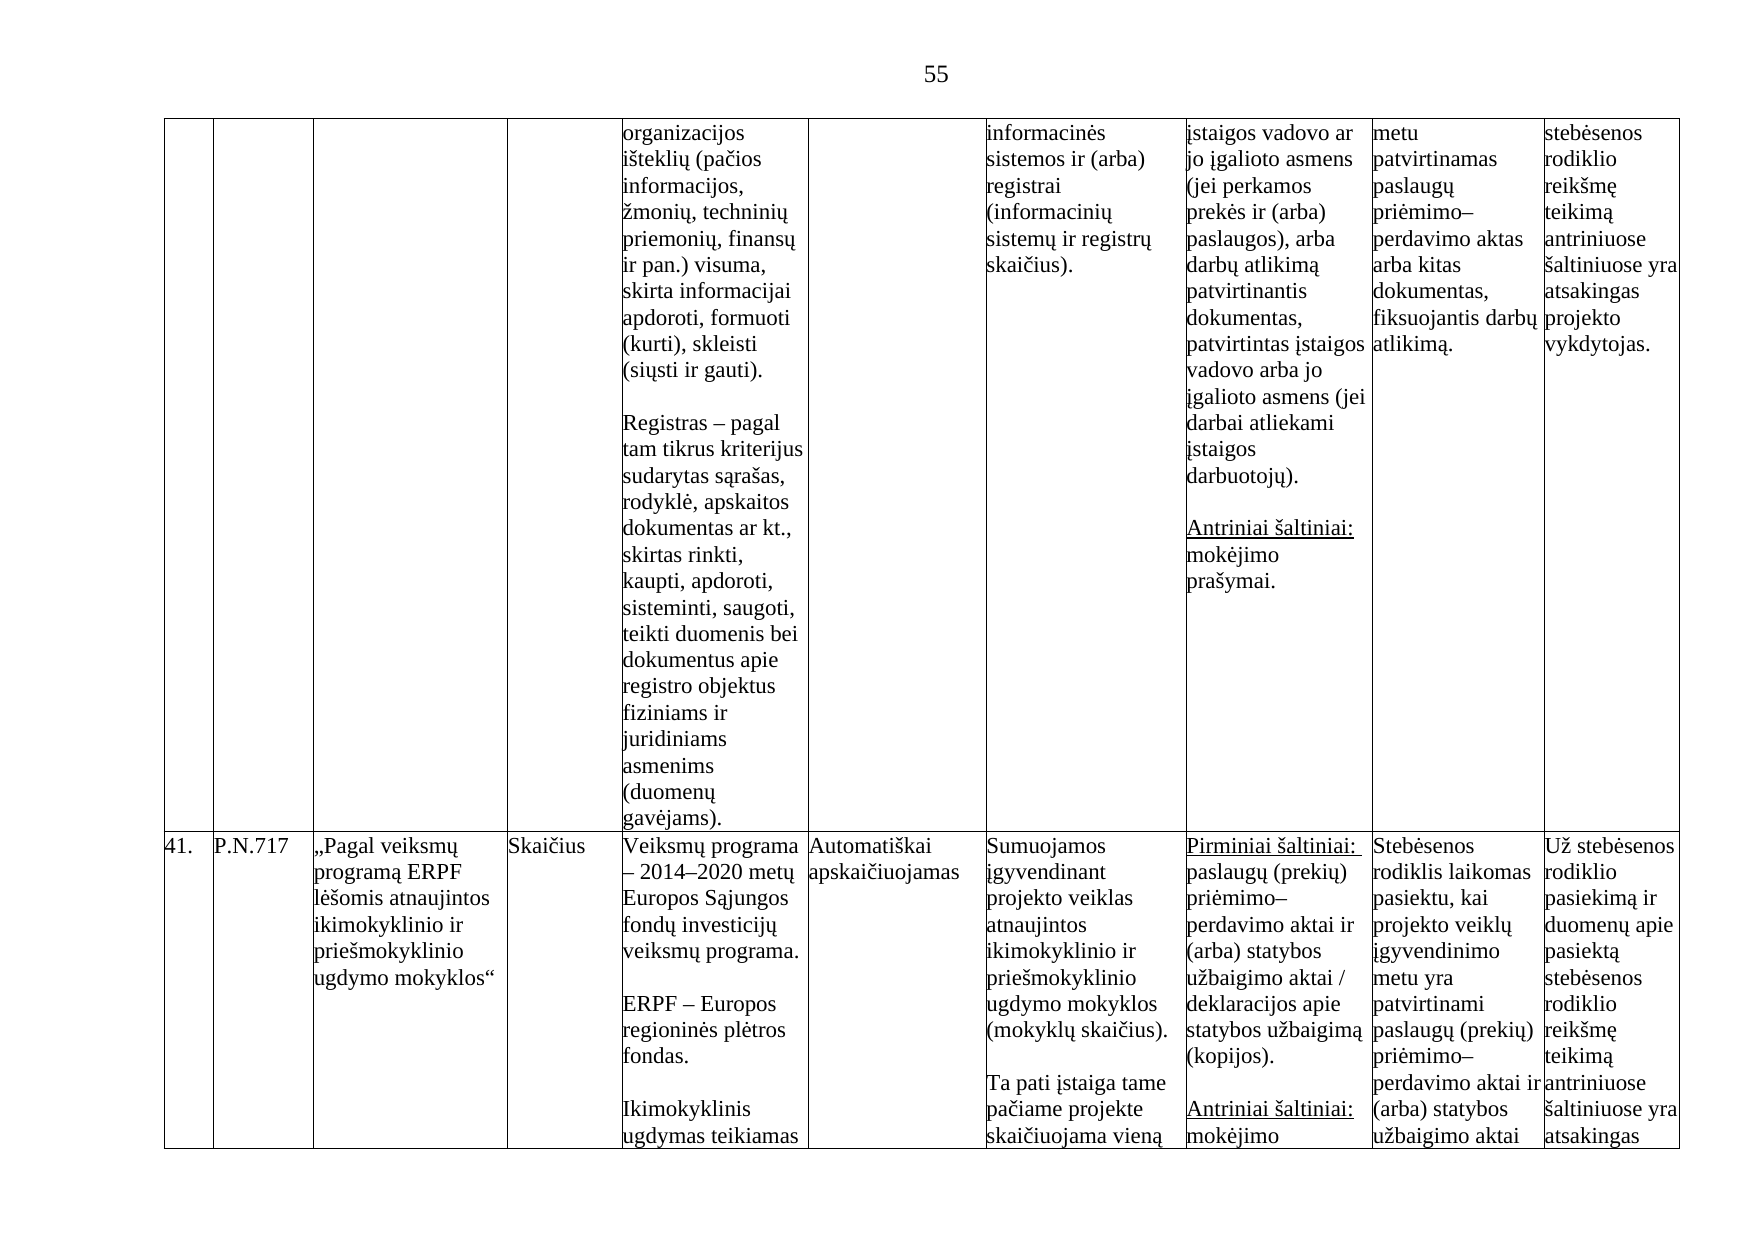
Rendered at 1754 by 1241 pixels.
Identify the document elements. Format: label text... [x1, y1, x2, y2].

table_cell metu patvirtinamas paslaugų priėmimo–perdavimo aktas arba kitas dokumentas, fiksuojantis darbų atlikimą. [1373, 119, 1544, 831]
table_cell stebėsenos rodiklio reikšmę teikimą antriniuose šaltiniuose yra atsakingas projekto vykdytojas. [1545, 119, 1679, 831]
table_cell Veiksmų programa – 2014–2020 metų Europos Sąjungos fondų investicijų veiksmų programa. ERPF – Europos regioninės plėtros fondas. Ikimokyklinis ugdymas teikiamas [623, 832, 808, 1148]
table_cell [165, 119, 213, 831]
table_cell Už stebėsenos rodiklio pasiekimą ir duomenų apie pasiektą stebėsenos rodiklio reikšmę teikimą antriniuose šaltiniuose yra atsakingas [1545, 832, 1679, 1148]
table_cell 41. [165, 832, 213, 1148]
table_cell įstaigos vadovo ar jo įgalioto asmens (jei perkamos prekės ir (arba) paslaugos), arba darbų atlikimą patvirtinantis dokumentas, patvirtintas įstaigos vadovo arba jo įgalioto asmens (jei darbai atliekami įstaigos darbuotojų). Antriniai šaltiniai: mokėjimo prašymai. [1187, 119, 1372, 831]
table_cell informacinės sistemos ir (arba) registrai (informacinių sistemų ir registrų skaičius). [987, 119, 1186, 831]
table_cell Skaičius [508, 832, 622, 1148]
table_cell „Pagal veiksmų programą ERPF lėšomis atnaujintos ikimokyklinio ir priešmokyklinio ugdymo mokyklos“ [314, 832, 507, 1148]
table_cell Pirminiai šaltiniai: paslaugų (prekių) priėmimo–perdavimo aktai ir (arba) statybos užbaigimo aktai / deklaracijos apie statybos užbaigimą (kopijos). Antriniai šaltiniai: mokėjimo [1187, 832, 1372, 1148]
table_cell [314, 119, 507, 831]
table_cell Automatiškai apskaičiuojamas [809, 832, 986, 1148]
table_cell P.N.717 [214, 832, 313, 1148]
table_cell [809, 119, 986, 831]
table_cell [508, 119, 622, 831]
table_cell [214, 119, 313, 831]
table_cell Stebėsenos rodiklis laikomas pasiektu, kai projekto veiklų įgyvendinimo metu yra patvirtinami paslaugų (prekių) priėmimo–perdavimo aktai ir (arba) statybos užbaigimo aktai [1373, 832, 1544, 1148]
table_cell organizacijos išteklių (pačios informacijos, žmonių, techninių priemonių, finansų ir pan.) visuma, skirta informacijai apdoroti, formuoti (kurti), skleisti (siųsti ir gauti). Registras – pagal tam tikrus kriterijus sudarytas sąrašas, rodyklė, apskaitos dokumentas ar kt., skirtas rinkti, kaupti, apdoroti, sisteminti, saugoti, teikti duomenis bei dokumentus apie registro objektus fiziniams ir juridiniams asmenims (duomenų gavėjams). [623, 119, 808, 831]
table_cell Sumuojamos įgyvendinant projekto veiklas atnaujintos ikimokyklinio ir priešmokyklinio ugdymo mokyklos (mokyklų skaičius). Ta pati įstaiga tame pačiame projekte skaičiuojama vieną [987, 832, 1186, 1148]
